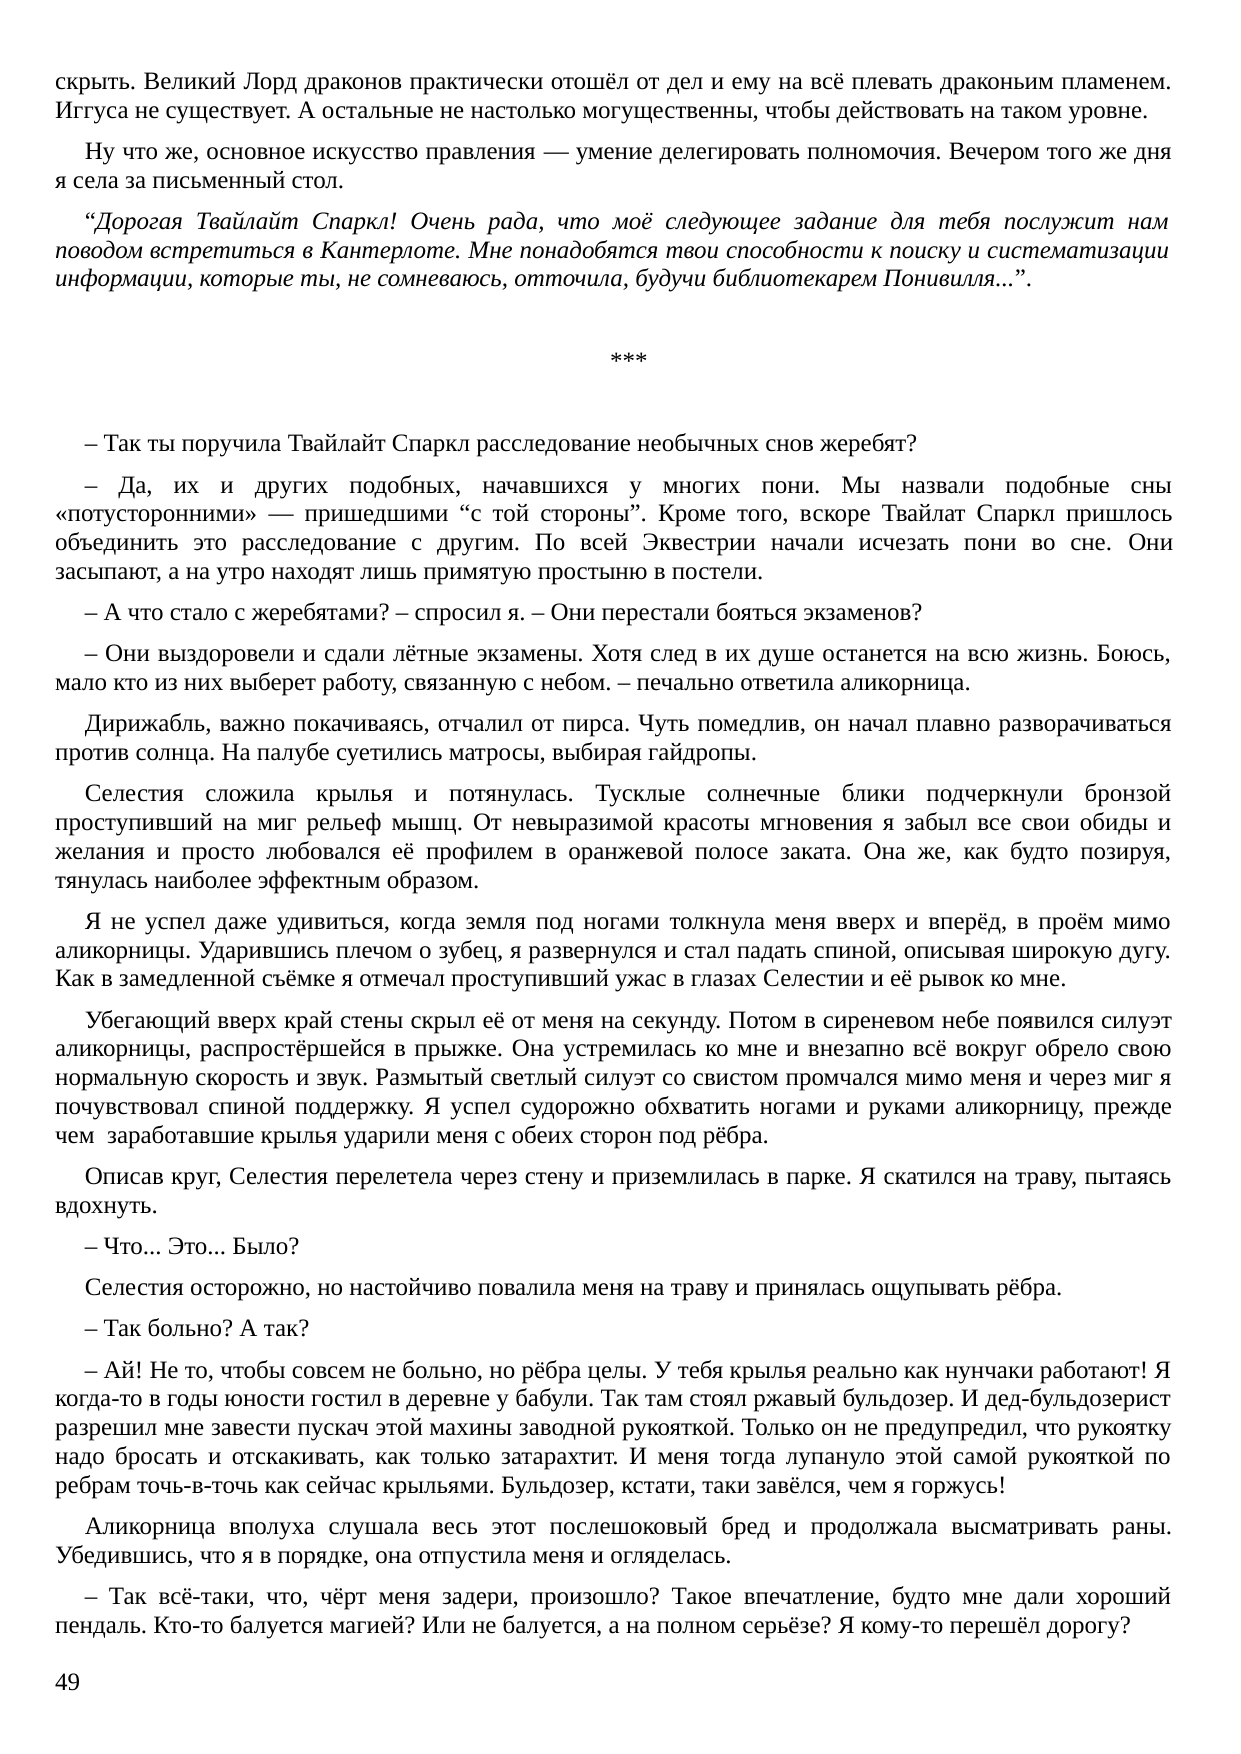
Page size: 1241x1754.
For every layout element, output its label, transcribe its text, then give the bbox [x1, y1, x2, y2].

text – Что... Это... Было? [55, 1231, 1173, 1260]
text Аликорница вполуха слушала весь этот послешоковый бред и продолжала высматривать раны. Убедившись, что я в порядке, она отпустила меня и огляделась. [55, 1511, 1173, 1568]
text Селестия осторожно, но настойчиво повалила меня на траву и принялась ощупывать рёбра. [55, 1272, 1173, 1301]
text Я не успел даже удивиться, когда земля под ногами толкнула меня вверх и вперёд, в проём мимо аликорницы. Ударившись плечом о зубец, я развернулся и стал падать спиной, описывая широкую дугу. Как в замедленной съёмке я отмечал проступивший ужас в глазах Селестии и её рывок ко мне. [55, 906, 1173, 992]
text – А что стало с жеребятами? – спросил я. – Они перестали бояться экзаменов? [55, 597, 1173, 626]
text – Да, их и других подобных, начавшихся у многих пони. Мы назвали подобные сны «потусторонними» — пришедшими “с той стороны”. Кроме того, вскоре Твайлат Спаркл пришлось объединить это расследование с другим. По всей Эквестрии начали исчезать пони во сне. Они засыпают, а на утро находят лишь примятую простыню в постели. [55, 470, 1173, 585]
text *** [55, 346, 1173, 375]
text – Так ты поручила Твайлайт Спаркл расследование необычных снов жеребят? [55, 428, 1173, 457]
text – Так всё-таки, что, чёрт меня задери, произошло? Такое впечатление, будто мне дали хороший пендаль. Кто-то балуется магией? Или не балуется, а на полном серьёзе? Я кому-то перешёл дорогу? [55, 1581, 1173, 1638]
text Селестия сложила крылья и потянулась. Тусклые солнечные блики подчеркнули бронзой проступивший на миг рельеф мышц. От невыразимой красоты мгновения я забыл все свои обиды и желания и просто любовался её профилем в оранжевой полосе заката. Она же, как будто позируя, тянулась наиболее эффектным образом. [55, 778, 1173, 893]
text “Дорогая Твайлайт Спаркл! Очень рада, что моё следующее задание для тебя послужит нам поводом встретиться в Кантерлоте. Мне понадобятся твои способности к поиску и систематизации информации, которые ты, не сомневаюсь, отточила, будучи библиотекарем Понивилля...”. [55, 206, 1173, 292]
text – Ай! Не то, чтобы совсем не больно, но рёбра целы. У тебя крылья реально как нунчаки работают! Я когда-то в годы юности гостил в деревне у бабули. Так там стоял ржавый бульдозер. И дед-бульдозерист разрешил мне завести пускач этой махины заводной рукояткой. Только он не предупредил, что рукоятку надо бросать и отскакивать, как только затарахтит. И меня тогда лупануло этой самой рукояткой по ребрам точь-в-точь как сейчас крыльями. Бульдозер, кстати, таки завёлся, чем я горжусь! [55, 1355, 1173, 1498]
text Ну что же, основное искусство правления — умение делегировать полномочия. Вечером того же дня я села за письменный стол. [55, 136, 1173, 193]
text Убегающий вверх край стены скрыл её от меня на секунду. Потом в сиреневом небе появился силуэт аликорницы, распростёршейся в прыжке. Она устремилась ко мне и внезапно всё вокруг обрело свою нормальную скорость и звук. Размытый светлый силуэт со свистом промчался мимо меня и через миг я почувствовал спиной поддержку. Я успел судорожно обхватить ногами и руками аликорницу, прежде чем заработавшие крылья ударили меня с обеих сторон под рёбра. [55, 1005, 1173, 1148]
text Описав круг, Селестия перелетела через стену и приземлилась в парке. Я скатился на траву, пытаясь вдохнуть. [55, 1161, 1173, 1218]
text Дирижабль, важно покачиваясь, отчалил от пирса. Чуть помедлив, он начал плавно разворачиваться против солнца. На палубе суетились матросы, выбирая гайдропы. [55, 708, 1173, 766]
text – Так больно? А так? [55, 1313, 1173, 1342]
text – Они выздоровели и сдали лётные экзамены. Хотя след в их душе останется на всю жизнь. Боюсь, мало кто из них выберет работу, связанную с небом. – печально ответила аликорница. [55, 638, 1173, 696]
text скрыть. Великий Лорд драконов практически отошёл от дел и ему на всё плевать драконьим пламенем. Иггуса не существует. А остальные не настолько могущественны, чтобы действовать на таком уровне. [55, 66, 1173, 123]
